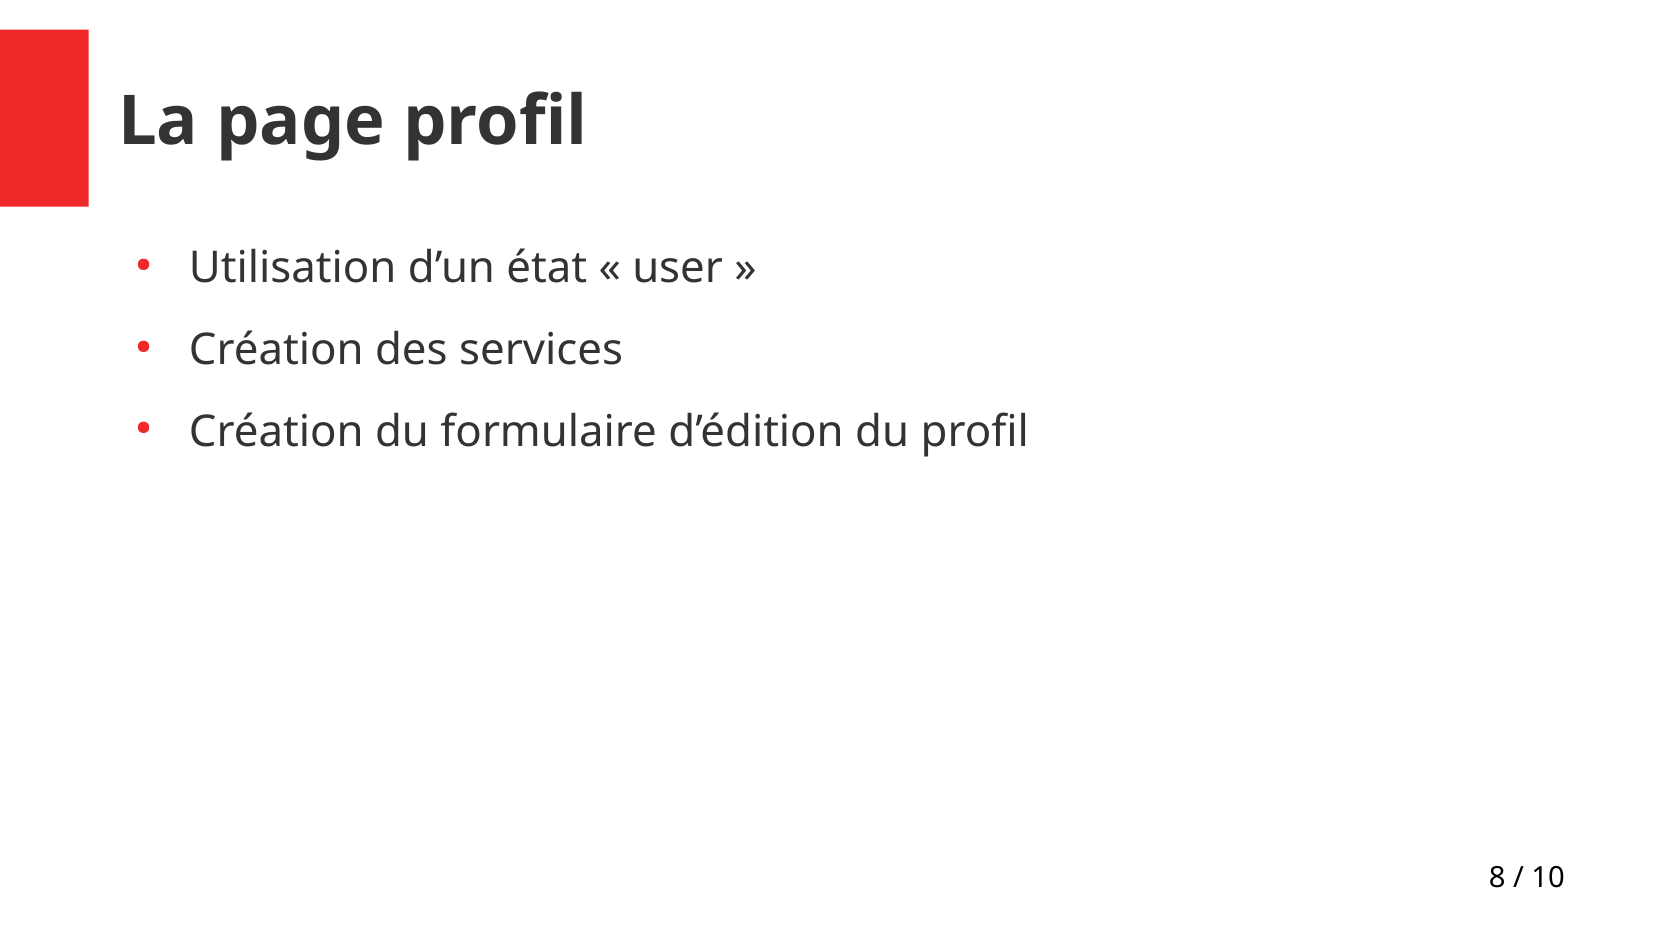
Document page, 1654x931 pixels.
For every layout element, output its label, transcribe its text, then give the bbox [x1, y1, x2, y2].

title La page profil [118, 29, 1595, 207]
list Utilisation d’un état « user » Création des services Création du formulaire d’édition du profil [118, 236, 1595, 798]
